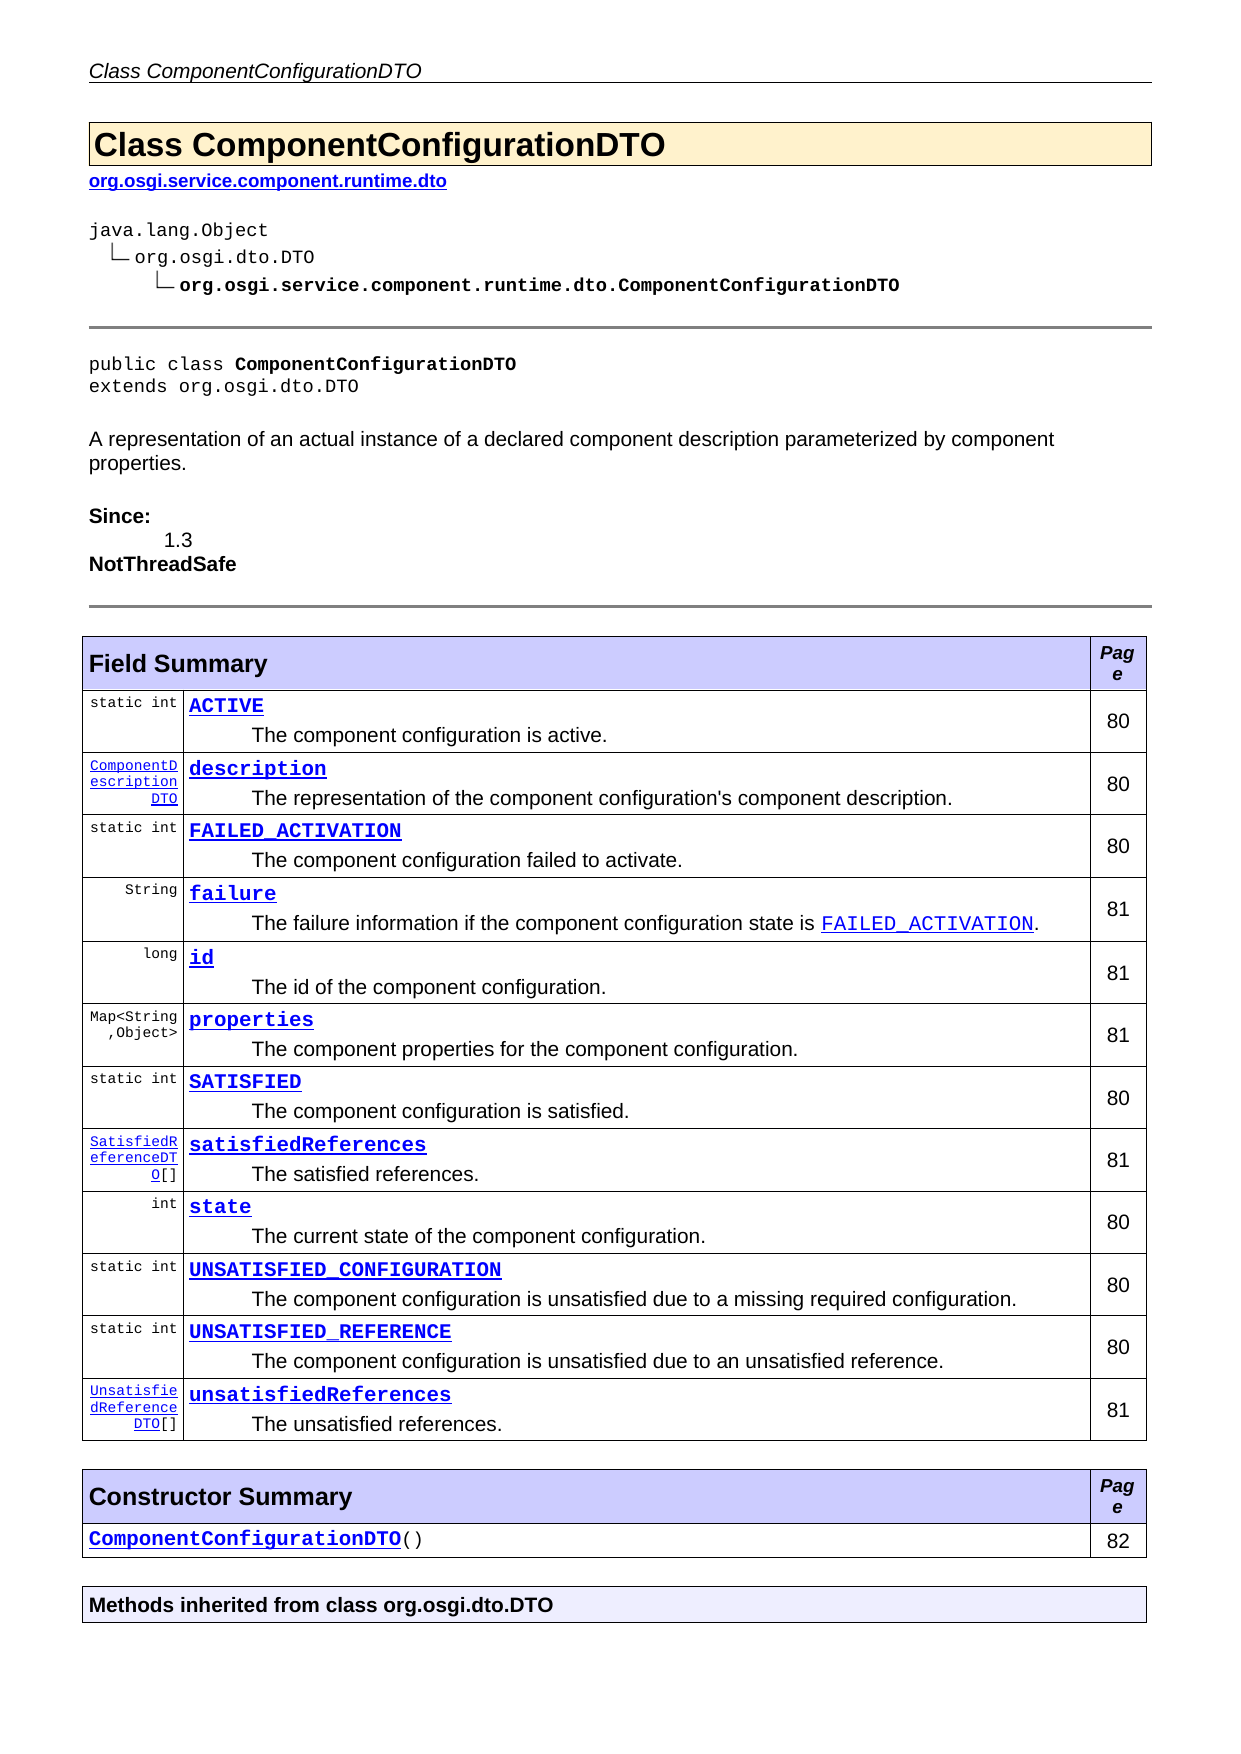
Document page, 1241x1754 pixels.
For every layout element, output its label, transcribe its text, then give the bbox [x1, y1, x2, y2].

table_cell 82 [1091, 1524, 1146, 1557]
table_cell static int [83, 1254, 183, 1315]
subtitle Class ComponentConfigurationDTO [90, 123, 1151, 165]
text Since: [88, 504, 1152, 528]
table_cell 80 [1091, 1254, 1146, 1315]
picture [156, 269, 180, 292]
table_header Constructor Summary [83, 1470, 1090, 1523]
table_cell 81 [1091, 878, 1146, 941]
table_cell UNSATISFIED_CONFIGURATION The component configuration is unsatisfied due to a missing required configuration. [184, 1254, 1090, 1315]
table_header Page [1091, 1470, 1146, 1523]
text A representation of an actual instance of a declared component description parameterized by component properties. [88, 427, 1152, 475]
table_cell UnsatisfiedReferenceDTO[] [83, 1379, 183, 1440]
table_cell properties The component properties for the component configuration. [184, 1004, 1090, 1066]
table_cell 80 [1091, 753, 1146, 814]
table_cell state The current state of the component configuration. [184, 1192, 1090, 1253]
table_header Methods inherited from class org.osgi.dto.DTO [83, 1587, 1146, 1622]
table_cell static int [83, 815, 183, 877]
table_cell ComponentDescriptionDTO [83, 753, 183, 814]
text NotThreadSafe [88, 552, 1152, 576]
table_cell satisfiedReferences The satisfied references. [184, 1129, 1090, 1191]
table_cell static int [83, 1316, 183, 1378]
table_header Field Summary [83, 637, 1090, 689]
table_cell description The representation of the component configuration's component description. [184, 753, 1090, 814]
text public class ComponentConfigurationDTO [88, 355, 1152, 376]
table_cell 80 [1091, 815, 1146, 877]
table_cell SatisfiedReferenceDTO[] [83, 1129, 183, 1191]
text 1.3 [163, 528, 1152, 552]
table_cell FAILED_ACTIVATION The component configuration failed to activate. [184, 815, 1090, 877]
text org.osgi.service.component.runtime.dto [88, 170, 1152, 191]
table_cell ComponentConfigurationDTO() [83, 1524, 1090, 1557]
table_cell id The id of the component configuration. [184, 942, 1090, 1003]
text extends org.osgi.dto.DTO [88, 376, 1152, 398]
picture [111, 241, 135, 264]
table_cell UNSATISFIED_REFERENCE The component configuration is unsatisfied due to an unsatisfied reference. [184, 1316, 1090, 1378]
table_cell Map<String,Object> [83, 1004, 183, 1066]
text java.lang.Object [88, 221, 1152, 242]
text org.osgi.service.component.runtime.dto.ComponentConfigurationDTO [88, 269, 1152, 297]
table_cell 80 [1091, 691, 1146, 752]
table_cell unsatisfiedReferences The unsatisfied references. [184, 1379, 1090, 1440]
table_cell int [83, 1192, 183, 1253]
table_cell failure The failure information if the component configuration state is FAILED_ACTIVATION. [184, 878, 1090, 941]
table_cell static int [83, 1067, 183, 1128]
table_cell 81 [1091, 942, 1146, 1003]
table_cell 80 [1091, 1192, 1146, 1253]
table_cell String [83, 878, 183, 941]
table_cell static int [83, 691, 183, 752]
table_cell ACTIVE The component configuration is active. [184, 691, 1090, 752]
table_cell 81 [1091, 1004, 1146, 1066]
text org.osgi.dto.DTO [88, 242, 1152, 269]
table_cell 80 [1091, 1067, 1146, 1128]
table_cell 81 [1091, 1379, 1146, 1440]
table_cell 81 [1091, 1129, 1146, 1191]
table_cell long [83, 942, 183, 1003]
table_header Page [1091, 637, 1146, 689]
table_cell 80 [1091, 1316, 1146, 1378]
table_cell SATISFIED The component configuration is satisfied. [184, 1067, 1090, 1128]
